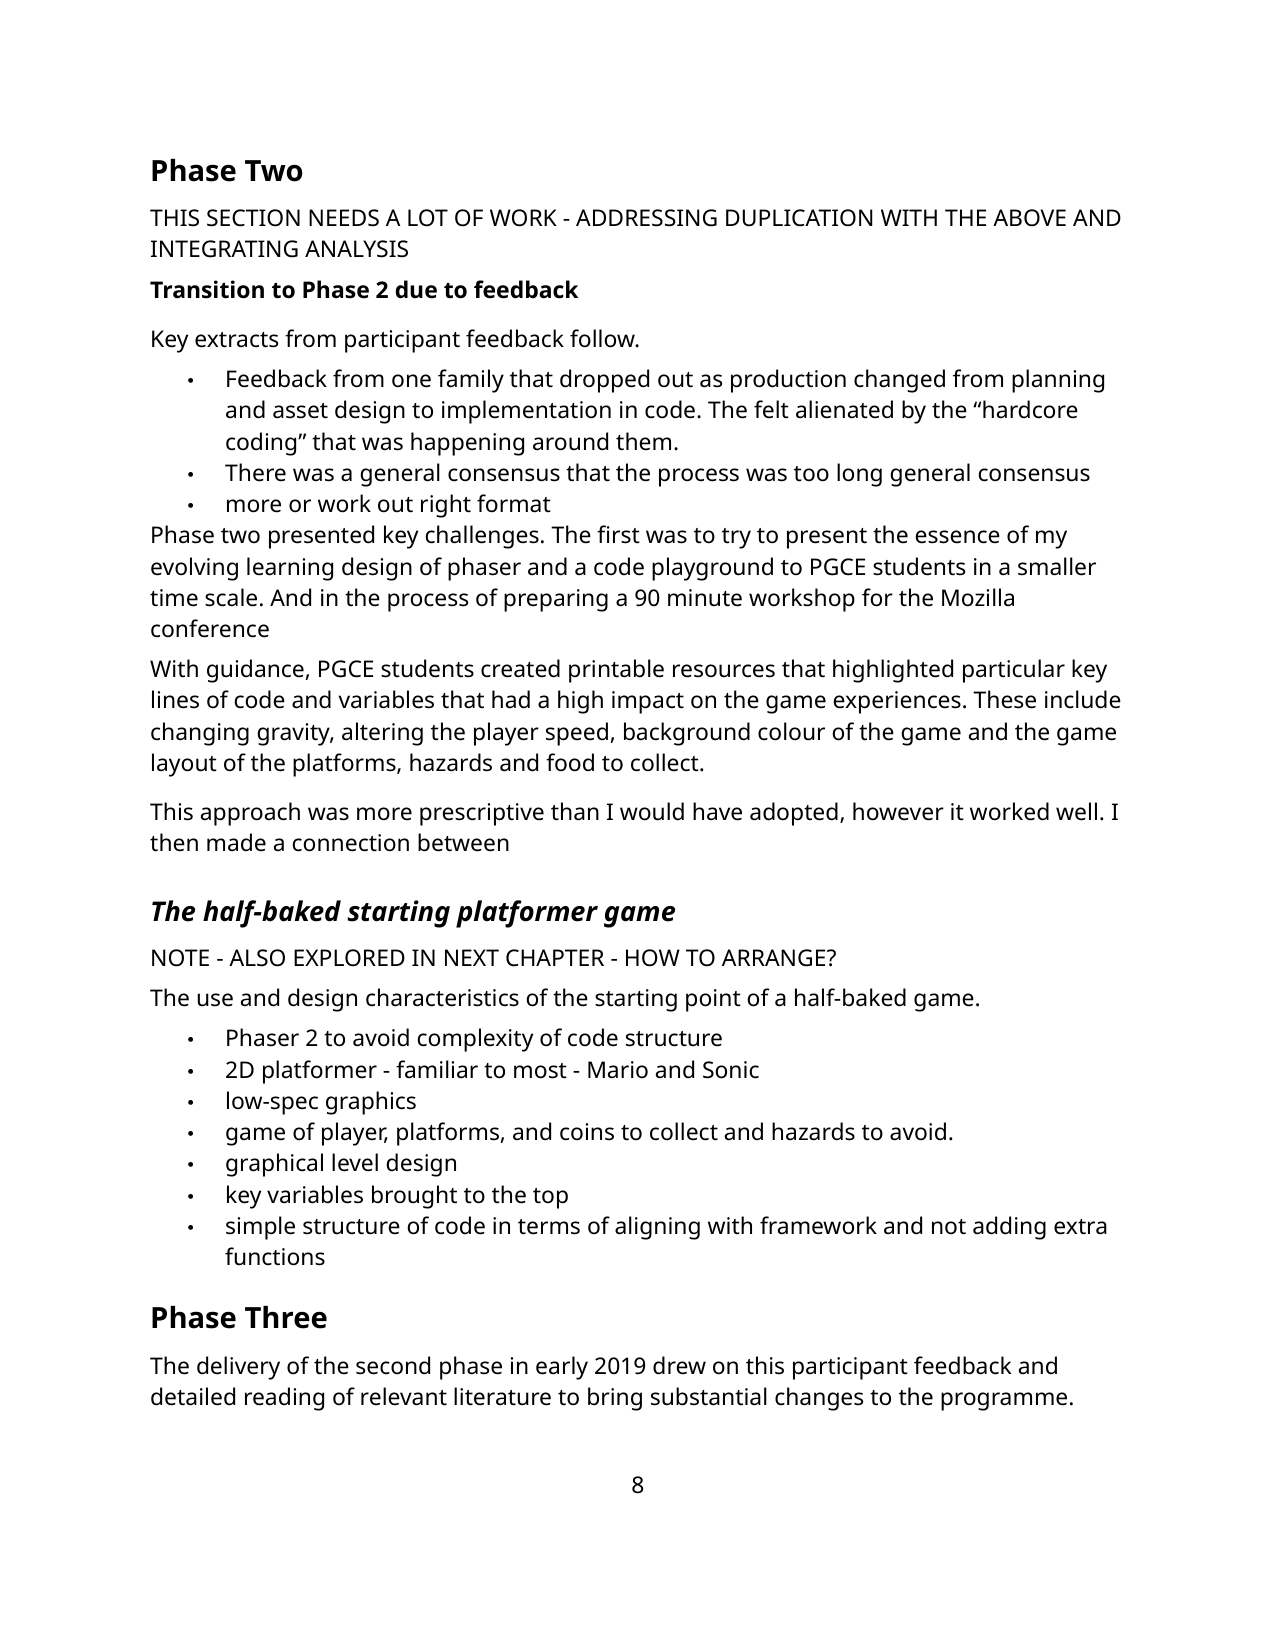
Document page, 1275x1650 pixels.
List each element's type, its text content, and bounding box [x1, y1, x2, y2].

text Transition to Phase 2 due to feedback [150, 274, 1125, 305]
text Phase two presented key challenges. The first was to try to present the essence of my evolving learning design of phaser and a code playground to PGCE students in a smaller time scale. And in the process of preparing a 90 minute workshop for the Mozilla conference [150, 519, 1125, 644]
text This approach was more prescriptive than I would have adopted, however it worked well. I then made a connection between [150, 796, 1125, 859]
subtitle Phase Three [150, 1297, 1125, 1337]
text NOTE - ALSO EXPLORED IN NEXT CHAPTER - HOW TO ARRANGE? [150, 942, 1125, 973]
list game of player, platforms, and coins to collect and hazards to avoid. [187, 1116, 1125, 1147]
list graphical level design [187, 1147, 1125, 1179]
subtitle The half-baked starting platformer game [150, 893, 1125, 929]
subtitle Phase Two [150, 150, 1125, 190]
text THIS SECTION NEEDS A LOT OF WORK - ADDRESSING DUPLICATION WITH THE ABOVE AND INTEGRATING ANALYSIS [150, 202, 1125, 265]
list Feedback from one family that dropped out as production changed from planning and asset design to implementation in code. The felt alienated by the “hardcore coding” that was happening around them. [187, 363, 1125, 457]
list low-spec graphics [187, 1085, 1125, 1116]
text With guidance, PGCE students created printable resources that highlighted particular key lines of code and variables that had a high impact on the game experiences. These include changing gravity, altering the player speed, background colour of the game and the game layout of the platforms, hazards and food to collect. [150, 653, 1125, 778]
list key variables brought to the top [187, 1179, 1125, 1210]
list more or work out right format [187, 488, 1125, 519]
list simple structure of code in terms of aligning with framework and not adding extra functions [187, 1210, 1125, 1272]
list There was a general consensus that the process was too long general consensus [187, 457, 1125, 488]
list 2D platformer - familiar to most - Mario and Sonic [187, 1054, 1125, 1085]
list Phaser 2 to avoid complexity of code structure [187, 1022, 1125, 1054]
text Key extracts from participant feedback follow. [150, 323, 1125, 354]
text The use and design characteristics of the starting point of a half-baked game. [150, 982, 1125, 1013]
text The delivery of the second phase in early 2019 drew on this participant feedback and detailed reading of relevant literature to bring substantial changes to the programme. [150, 1349, 1125, 1412]
